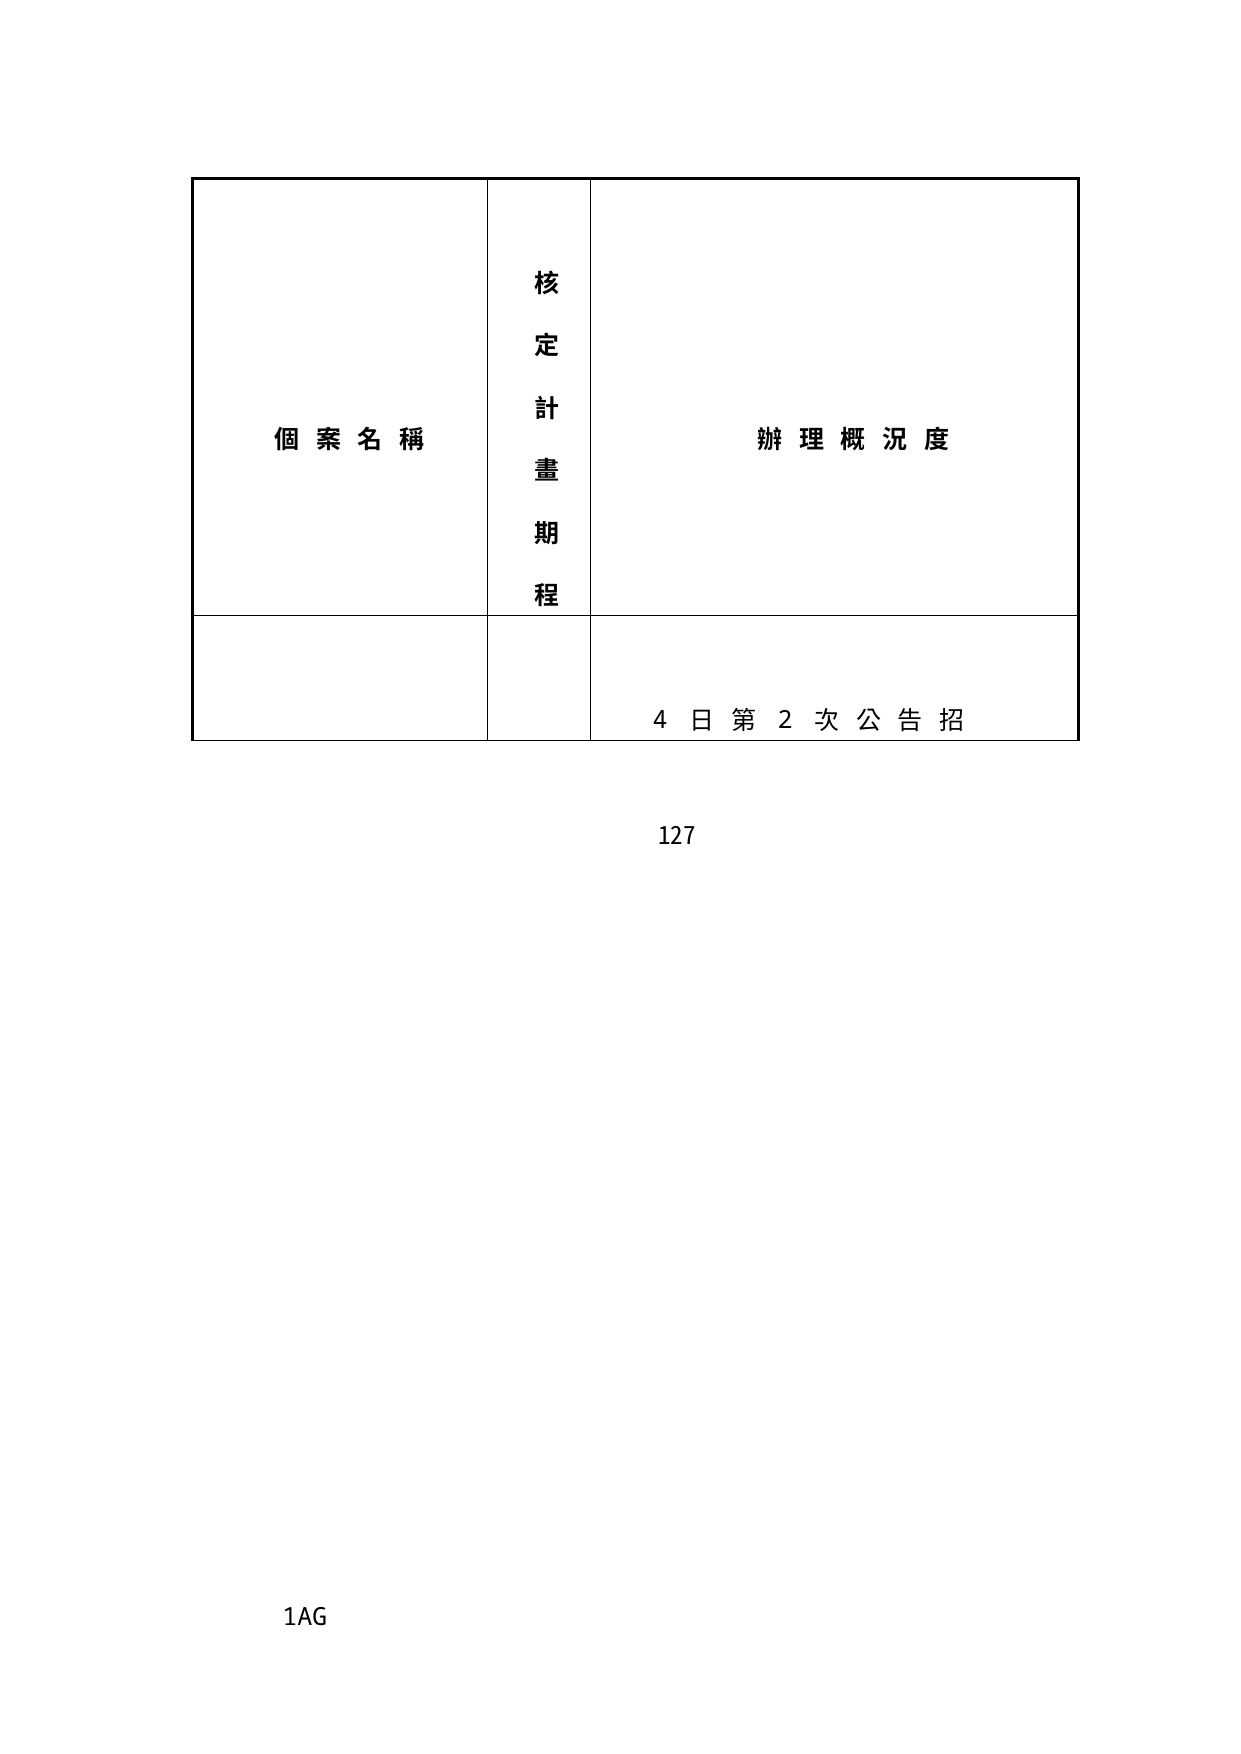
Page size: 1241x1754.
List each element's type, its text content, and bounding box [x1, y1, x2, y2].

table_cell [194, 616, 487, 740]
table_cell 4日第2次公告招 [591, 616, 1077, 740]
table_cell [488, 616, 590, 740]
table_header 個案名稱 [194, 180, 487, 615]
table_header 辦理概況度 [591, 180, 1077, 615]
table_header 核定計畫期程 [488, 180, 590, 615]
